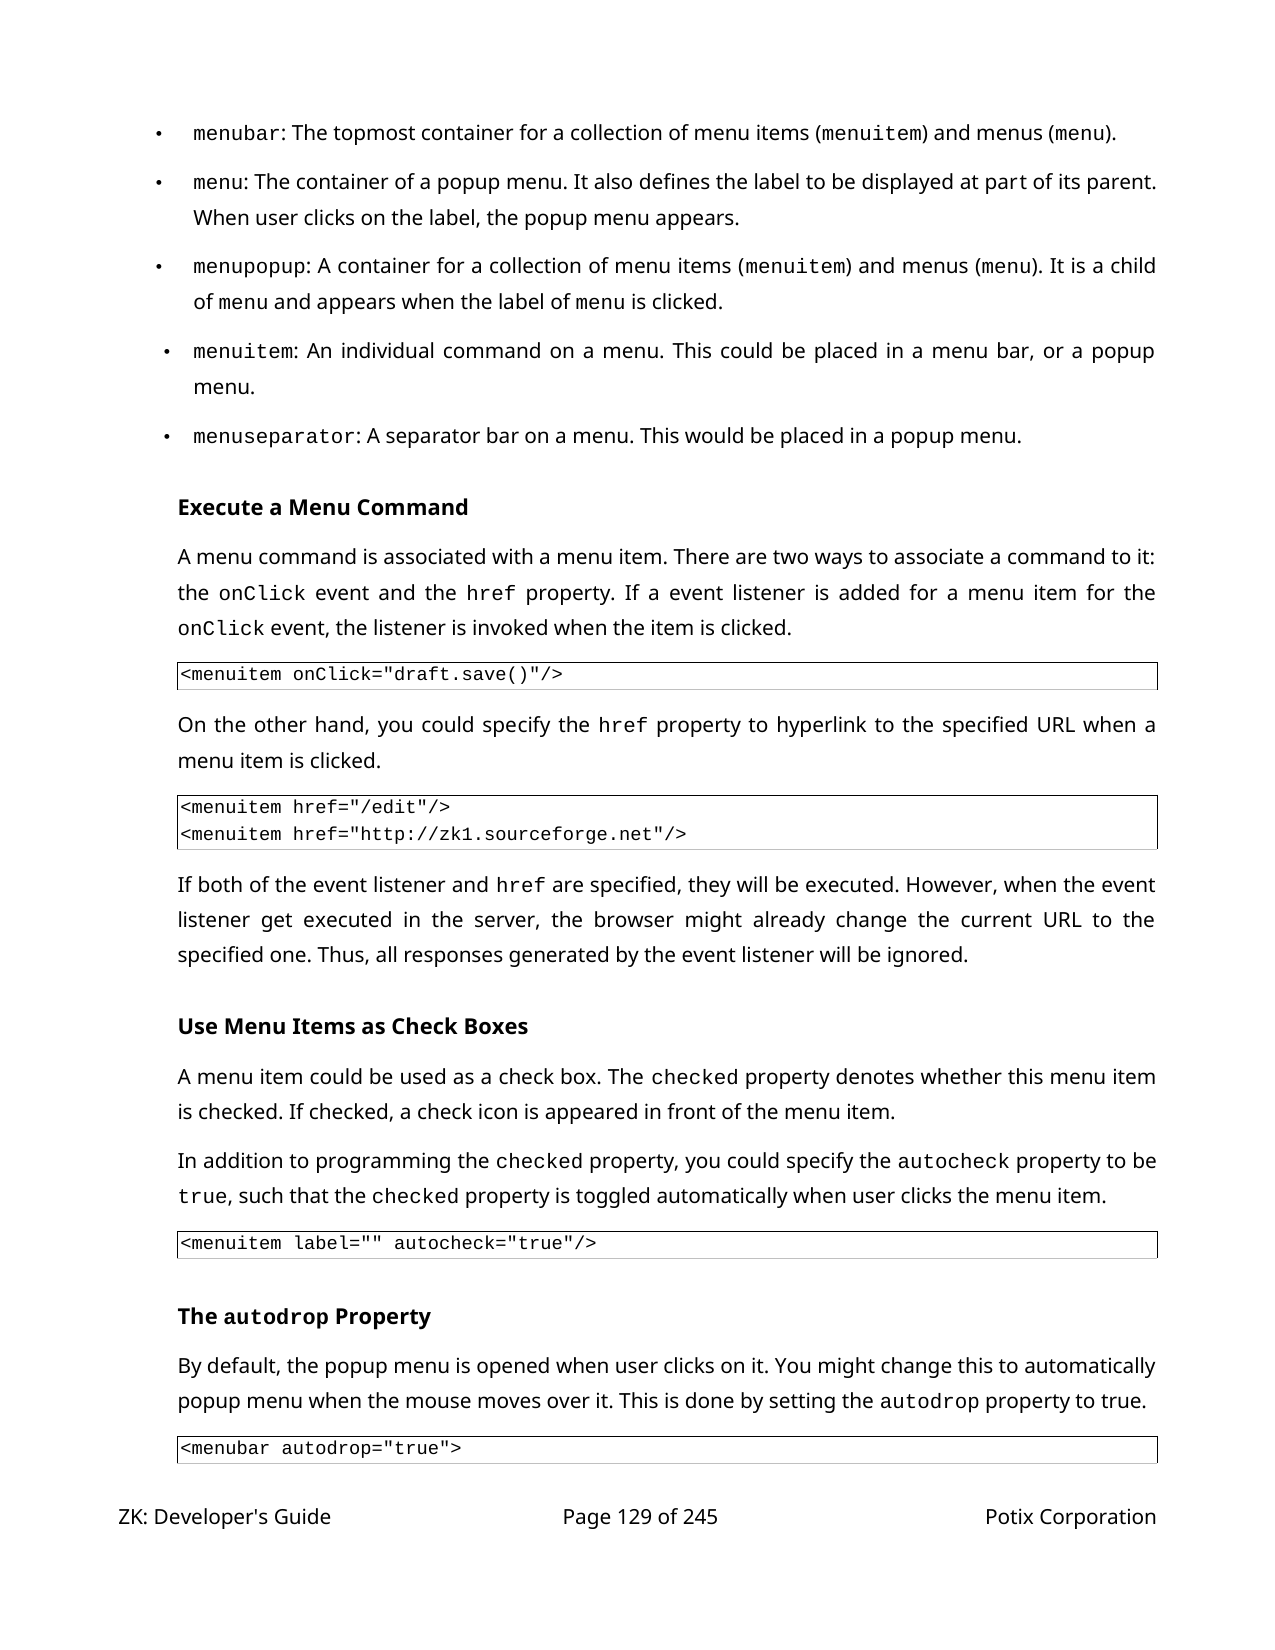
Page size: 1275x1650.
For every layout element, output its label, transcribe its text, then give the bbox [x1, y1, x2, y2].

list menubar: The topmost container for a collection of menu items (menuitem) and menus (menu). [156, 118, 1157, 147]
text <menuitem label="" autocheck="true"/> [178, 1232, 1157, 1258]
list menu: The container of a popup menu. It also defines the label to be displayed at part of its parent. When user clicks on the label, the popup menu appears. [156, 167, 1157, 231]
subtitle The autodrop Property [177, 1301, 1157, 1331]
text On the other hand, you could specify the href property to hyperlink to the specified URL when a menu item is clicked. [177, 710, 1157, 774]
list menuseparator: A separator bar on a menu. This would be placed in a popup menu. [164, 421, 1157, 449]
list menuitem: An individual command on a menu. This could be placed in a menu bar, or a popup menu. [164, 336, 1157, 400]
text A menu item could be used as a check box. The checked property denotes whether this menu item is checked. If checked, a check icon is appeared in front of the menu item. [177, 1062, 1157, 1126]
text A menu command is associated with a menu item. There are two ways to associate a command to it: the onClick event and the href property. If a event listener is added for a menu item for the onClick event, the listener is invoked when the item is clicked. [177, 542, 1157, 642]
list menupopup: A container for a collection of menu items (menuitem) and menus (menu). It is a child of menu and appears when the label of menu is clicked. [156, 252, 1157, 316]
subtitle Execute a Menu Command [177, 492, 1157, 522]
subtitle Use Menu Items as Check Boxes [177, 1011, 1157, 1041]
text If both of the event listener and href are specified, they will be executed. However, when the event listener get executed in the server, the browser might already change the current URL to the specified one. Thus, all responses generated by the event listener will be ignored. [177, 870, 1157, 969]
text <menuitem href="/edit"/> [178, 796, 1157, 819]
text <menuitem onClick="draft.save()"/> [178, 663, 1157, 689]
text In addition to programming the checked property, you could specify the autocheck property to be true, such that the checked property is toggled automatically when user clicks the menu item. [177, 1146, 1157, 1210]
text <menubar autodrop="true"> [178, 1437, 1157, 1463]
text <menuitem href="http://zk1.sourceforge.net"/> [178, 822, 1157, 849]
text By default, the popup menu is opened when user clicks on it. You might change this to automatically popup menu when the mouse moves over it. This is done by setting the autodrop property to true. [177, 1351, 1157, 1415]
